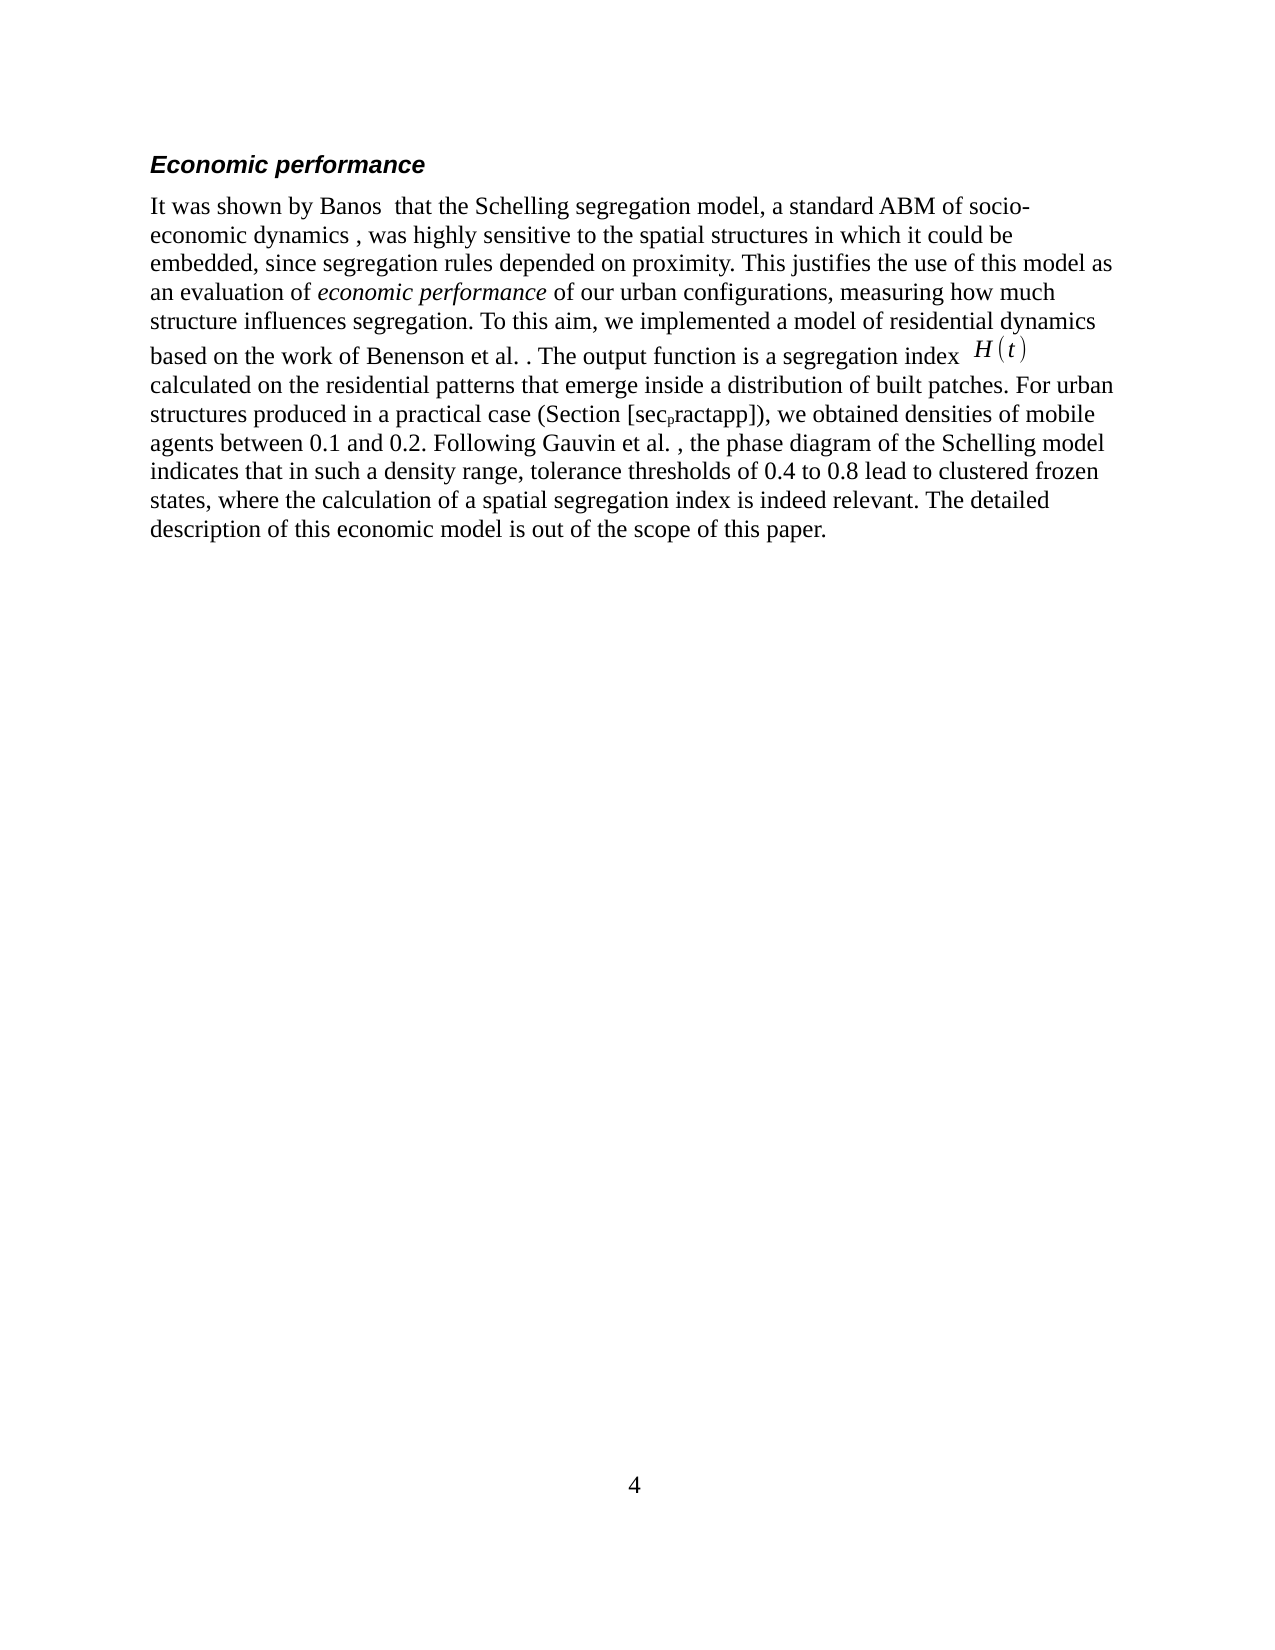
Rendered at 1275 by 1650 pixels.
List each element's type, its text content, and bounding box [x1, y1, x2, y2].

subtitle Economic performance [150, 150, 1125, 178]
text It was shown by Banos that the Schelling segregation model, a standard ABM of socio-economic dynamics , was highly sensitive to the spatial structures in which it could be embedded, since segregation rules depended on proximity. This justifies the use of this model as an evaluation of economic performance of our urban configurations, measuring how much structure influences segregation. To this aim, we implemented a model of residential dynamics based on the work of Benenson et al. . The output function is a segregation index calculated on the residential patterns that emerge inside a distribution of built patches. For urban structures produced in a practical case (Section [secpractapp]), we obtained densities of mobile agents between 0.1 and 0.2. Following Gauvin et al. , the phase diagram of the Schelling model indicates that in such a density range, tolerance thresholds of 0.4 to 0.8 lead to clustered frozen states, where the calculation of a spatial segregation index is indeed relevant. The detailed description of this economic model is out of the scope of this paper. [150, 191, 1125, 543]
